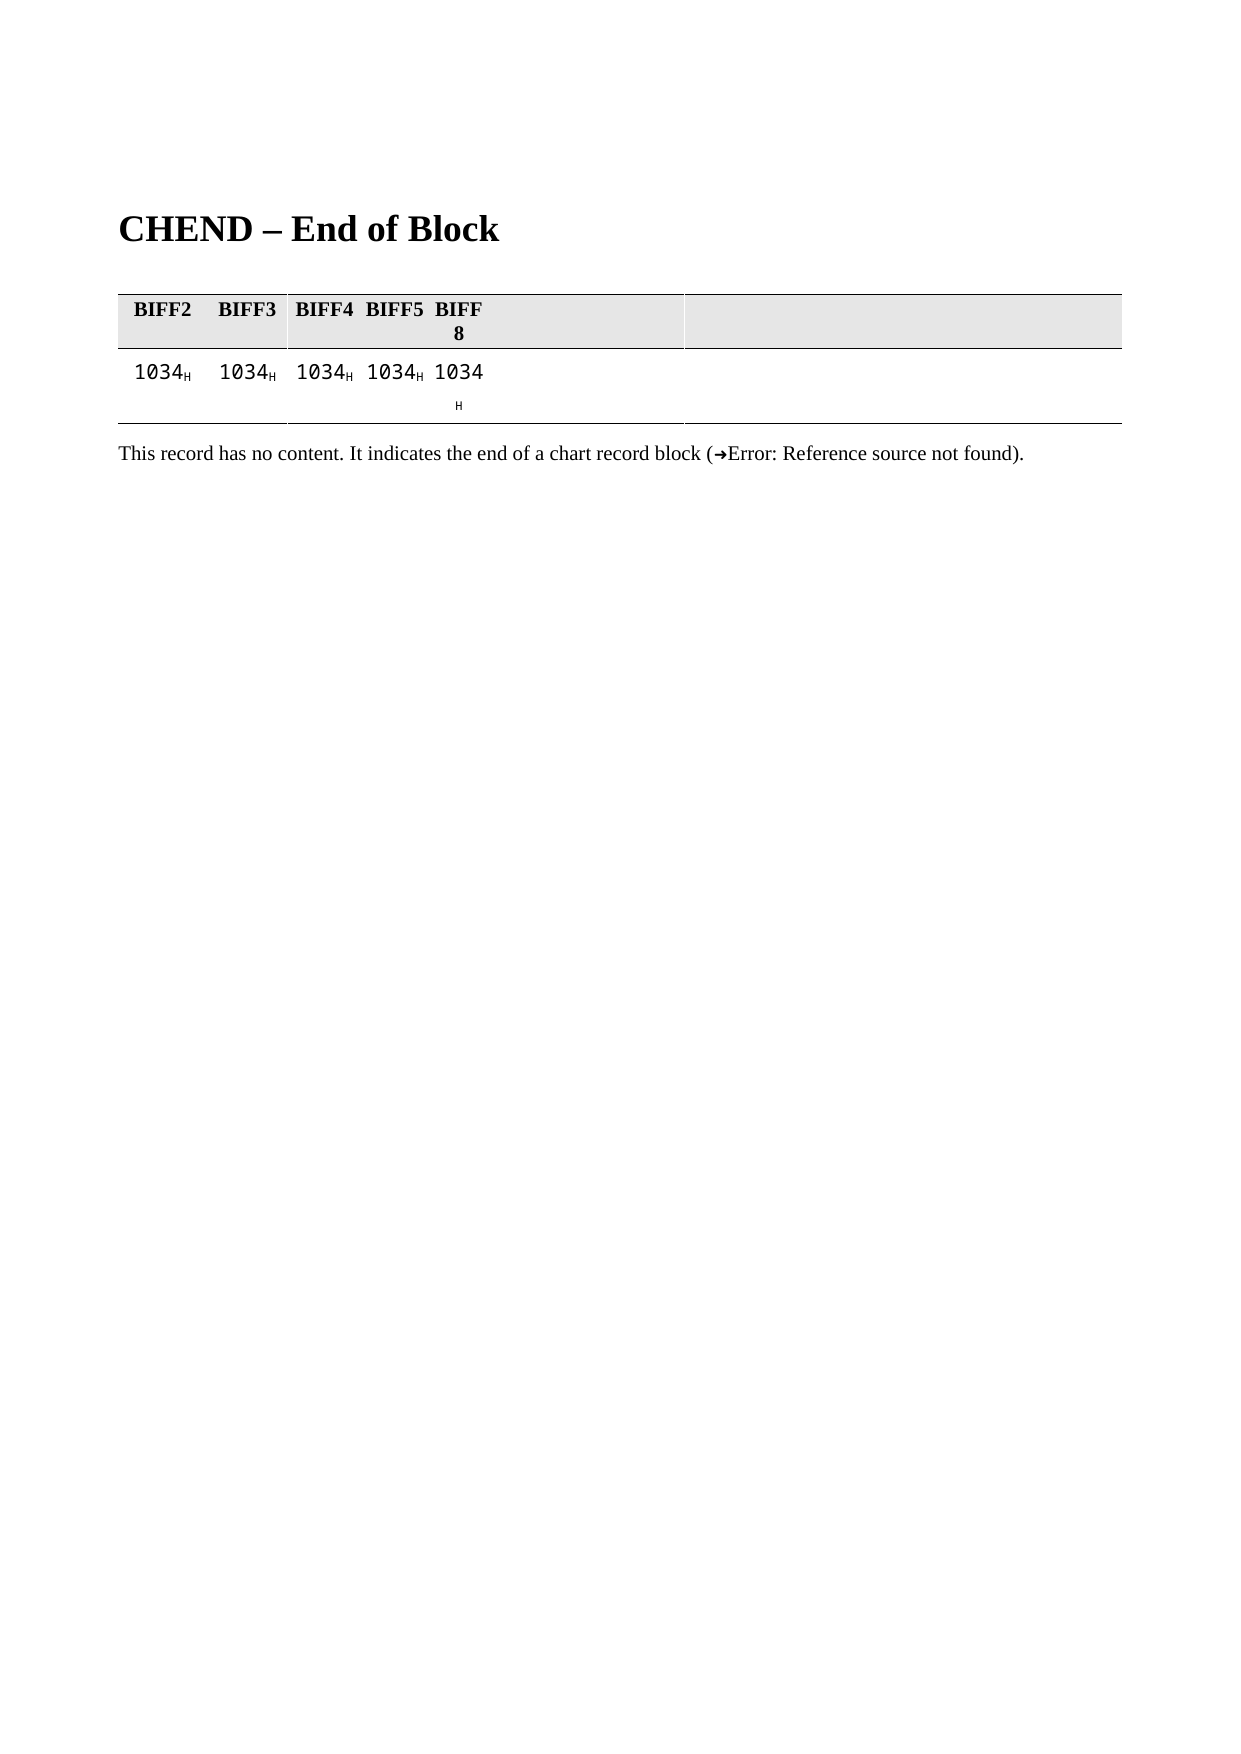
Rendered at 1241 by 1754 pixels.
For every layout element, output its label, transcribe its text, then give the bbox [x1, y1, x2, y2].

table_cell 1034H [118, 349, 207, 423]
table_header BIFF4 [288, 295, 361, 348]
table_cell 1034H [428, 349, 489, 423]
table_header BIFF3 [207, 295, 287, 348]
table_cell 1034H [361, 349, 428, 423]
table_header BIFF5 [361, 295, 428, 348]
table_cell 1034H [207, 349, 287, 423]
table_cell [489, 349, 545, 423]
table_header [545, 295, 596, 348]
table_cell [545, 349, 596, 423]
text This record has no content. It indicates the end of a chart record block (➜7.2.2). [118, 441, 1122, 465]
table_cell 1034H [288, 349, 361, 423]
table_header BIFF8 [428, 295, 489, 348]
table_header BIFF2 [118, 295, 207, 348]
table_header [685, 295, 1122, 348]
table_cell [596, 349, 642, 423]
table_cell [685, 349, 1122, 423]
table_header [596, 295, 642, 348]
table_header [642, 295, 684, 348]
subtitle CHEND – End of Block [118, 207, 1122, 250]
table_cell [642, 349, 684, 423]
table_header [489, 295, 545, 348]
